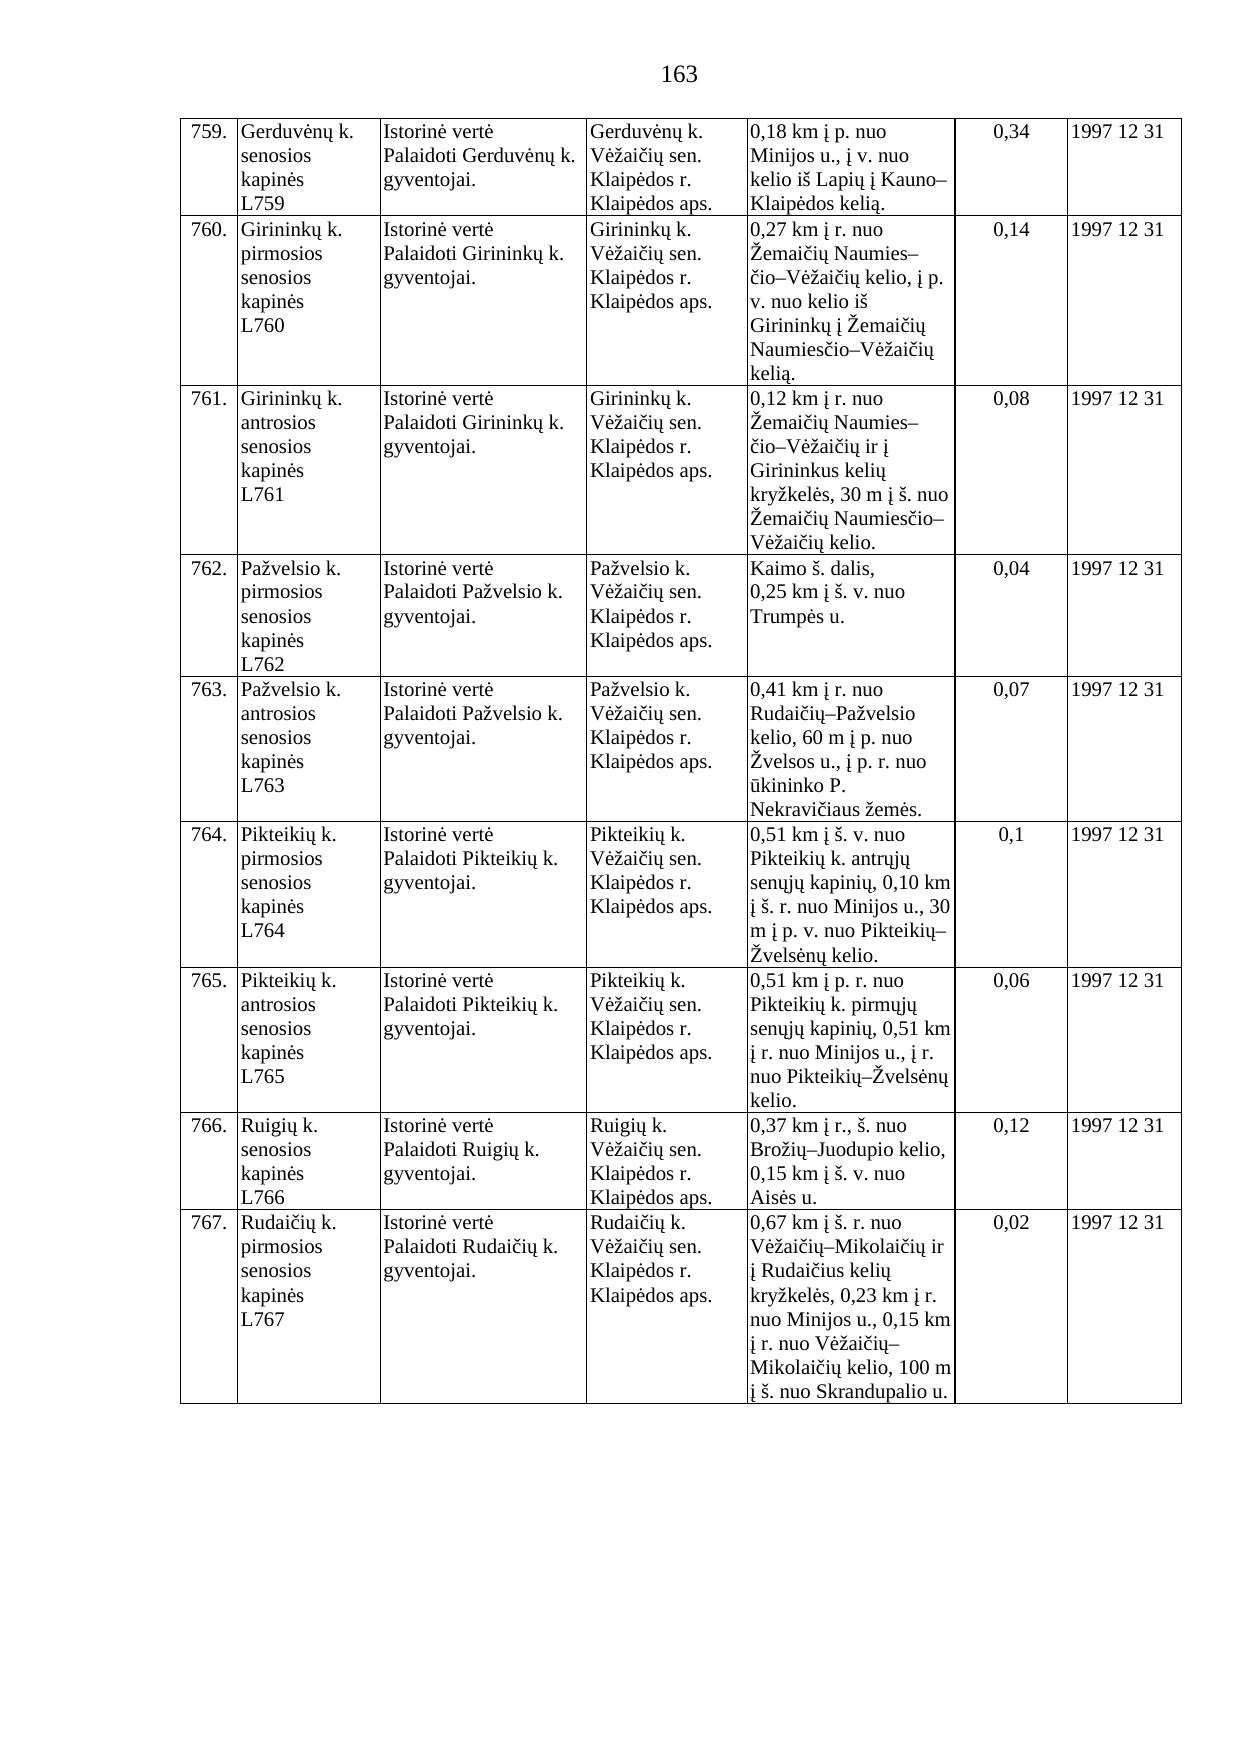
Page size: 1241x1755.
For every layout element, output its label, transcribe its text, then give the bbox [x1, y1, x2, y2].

table_cell 0,12 [956, 1113, 1067, 1209]
table_cell 0,1 [956, 822, 1067, 967]
table_cell 763. [181, 677, 237, 821]
table_cell Kaimo š. dalis, 0,25 km į š. v. nuo Trumpės u. [748, 555, 954, 676]
table_cell 759. [181, 119, 237, 215]
table_cell 1997 12 31 [1068, 386, 1181, 554]
table_cell 766. [181, 1113, 237, 1209]
table_cell 764. [181, 822, 237, 967]
table_cell Pažvelsio k. antrosios senosios kapinės L763 [238, 677, 380, 821]
table_cell 767. [181, 1210, 237, 1403]
table_cell Pikteikių k. Vėžaičių sen. Klaipėdos r. Klaipėdos aps. [587, 968, 747, 1112]
table_cell Girininkų k. Vėžaičių sen. Klaipėdos r. Klaipėdos aps. [587, 216, 747, 385]
table_cell 1997 12 31 [1068, 822, 1181, 967]
table_cell Ruigių k. Vėžaičių sen. Klaipėdos r. Klaipėdos aps. [587, 1113, 747, 1209]
table_cell Girininkų k. antrosios senosios kapinės L761 [238, 386, 380, 554]
table_cell 0,02 [956, 1210, 1067, 1403]
table_cell 0,06 [956, 968, 1067, 1112]
table_cell Istorinė vertė Palaidoti Rudaičių k. gyventojai. [381, 1210, 586, 1403]
table_cell Istorinė vertė Palaidoti Ruigių k. gyventojai. [381, 1113, 586, 1209]
table_cell 0,27 km į r. nuo Žemaičių Naumies–čio–Vėžaičių kelio, į p. v. nuo kelio iš Girininkų į Žemaičių Naumiesčio–Vėžaičių kelią. [748, 216, 954, 385]
table_cell 0,51 km į š. v. nuo Pikteikių k. antrųjų senųjų kapinių, 0,10 km į š. r. nuo Minijos u., 30 m į p. v. nuo Pikteikių–Žvelsėnų kelio. [748, 822, 954, 967]
table_cell 0,04 [956, 555, 1067, 676]
table_cell Pikteikių k. antrosios senosios kapinės L765 [238, 968, 380, 1112]
table_cell 0,08 [956, 386, 1067, 554]
table_cell 1997 12 31 [1068, 968, 1181, 1112]
table_cell 0,34 [956, 119, 1067, 215]
table_cell Istorinė vertė Palaidoti Girininkų k. gyventojai. [381, 216, 586, 385]
table_cell 0,37 km į r., š. nuo Brožių–Juodupio kelio, 0,15 km į š. v. nuo Aisės u. [748, 1113, 954, 1209]
table_cell Istorinė vertė Palaidoti Girininkų k. gyventojai. [381, 386, 586, 554]
table_cell Rudaičių k. pirmosios senosios kapinės L767 [238, 1210, 380, 1403]
table_cell Girininkų k. Vėžaičių sen. Klaipėdos r. Klaipėdos aps. [587, 386, 747, 554]
table_cell 1997 12 31 [1068, 555, 1181, 676]
table_cell Gerduvėnų k. senosios kapinės L759 [238, 119, 380, 215]
table_cell 765. [181, 968, 237, 1112]
table_cell Pikteikių k. Vėžaičių sen. Klaipėdos r. Klaipėdos aps. [587, 822, 747, 967]
table_cell 0,12 km į r. nuo Žemaičių Naumies–čio–Vėžaičių ir į Girininkus kelių kryžkelės, 30 m į š. nuo Žemaičių Naumiesčio–Vėžaičių kelio. [748, 386, 954, 554]
table_cell 1997 12 31 [1068, 119, 1181, 215]
table_cell Pažvelsio k. pirmosios senosios kapinės L762 [238, 555, 380, 676]
table_cell 1997 12 31 [1068, 216, 1181, 385]
table_cell 0,41 km į r. nuo Rudaičių–Pažvelsio kelio, 60 m į p. nuo Žvelsos u., į p. r. nuo ūkininko P. Nekravičiaus žemės. [748, 677, 954, 821]
table_cell Pažvelsio k. Vėžaičių sen. Klaipėdos r. Klaipėdos aps. [587, 677, 747, 821]
table_cell Istorinė vertė Palaidoti Pikteikių k. gyventojai. [381, 822, 586, 967]
table_cell 1997 12 31 [1068, 1210, 1181, 1403]
table_cell 0,14 [956, 216, 1067, 385]
table_cell Gerduvėnų k. Vėžaičių sen. Klaipėdos r. Klaipėdos aps. [587, 119, 747, 215]
table_cell Ruigių k. senosios kapinės L766 [238, 1113, 380, 1209]
table_cell 0,67 km į š. r. nuo Vėžaičių–Mikolaičių ir į Rudaičius kelių kryžkelės, 0,23 km į r. nuo Minijos u., 0,15 km į r. nuo Vėžaičių–Mikolaičių kelio, 100 m į š. nuo Skrandupalio u. [748, 1210, 954, 1403]
table_cell 0,51 km į p. r. nuo Pikteikių k. pirmųjų senųjų kapinių, 0,51 km į r. nuo Minijos u., į r. nuo Pikteikių–Žvelsėnų kelio. [748, 968, 954, 1112]
table_cell Istorinė vertė Palaidoti Gerduvėnų k. gyventojai. [381, 119, 586, 215]
table_cell Girininkų k. pirmosios senosios kapinės L760 [238, 216, 380, 385]
table_cell Istorinė vertė Palaidoti Pažvelsio k. gyventojai. [381, 555, 586, 676]
table_cell 762. [181, 555, 237, 676]
table_cell Rudaičių k. Vėžaičių sen. Klaipėdos r. Klaipėdos aps. [587, 1210, 747, 1403]
table_cell Istorinė vertė Palaidoti Pikteikių k. gyventojai. [381, 968, 586, 1112]
table_cell Istorinė vertė Palaidoti Pažvelsio k. gyventojai. [381, 677, 586, 821]
table_cell 0,18 km į p. nuo Minijos u., į v. nuo kelio iš Lapių į Kauno–Klaipėdos kelią. [748, 119, 954, 215]
table_cell 760. [181, 216, 237, 385]
table_cell Pikteikių k. pirmosios senosios kapinės L764 [238, 822, 380, 967]
table_cell 1997 12 31 [1068, 677, 1181, 821]
table_cell 1997 12 31 [1068, 1113, 1181, 1209]
table_cell 761. [181, 386, 237, 554]
table_cell 0,07 [956, 677, 1067, 821]
table_cell Pažvelsio k. Vėžaičių sen. Klaipėdos r. Klaipėdos aps. [587, 555, 747, 676]
